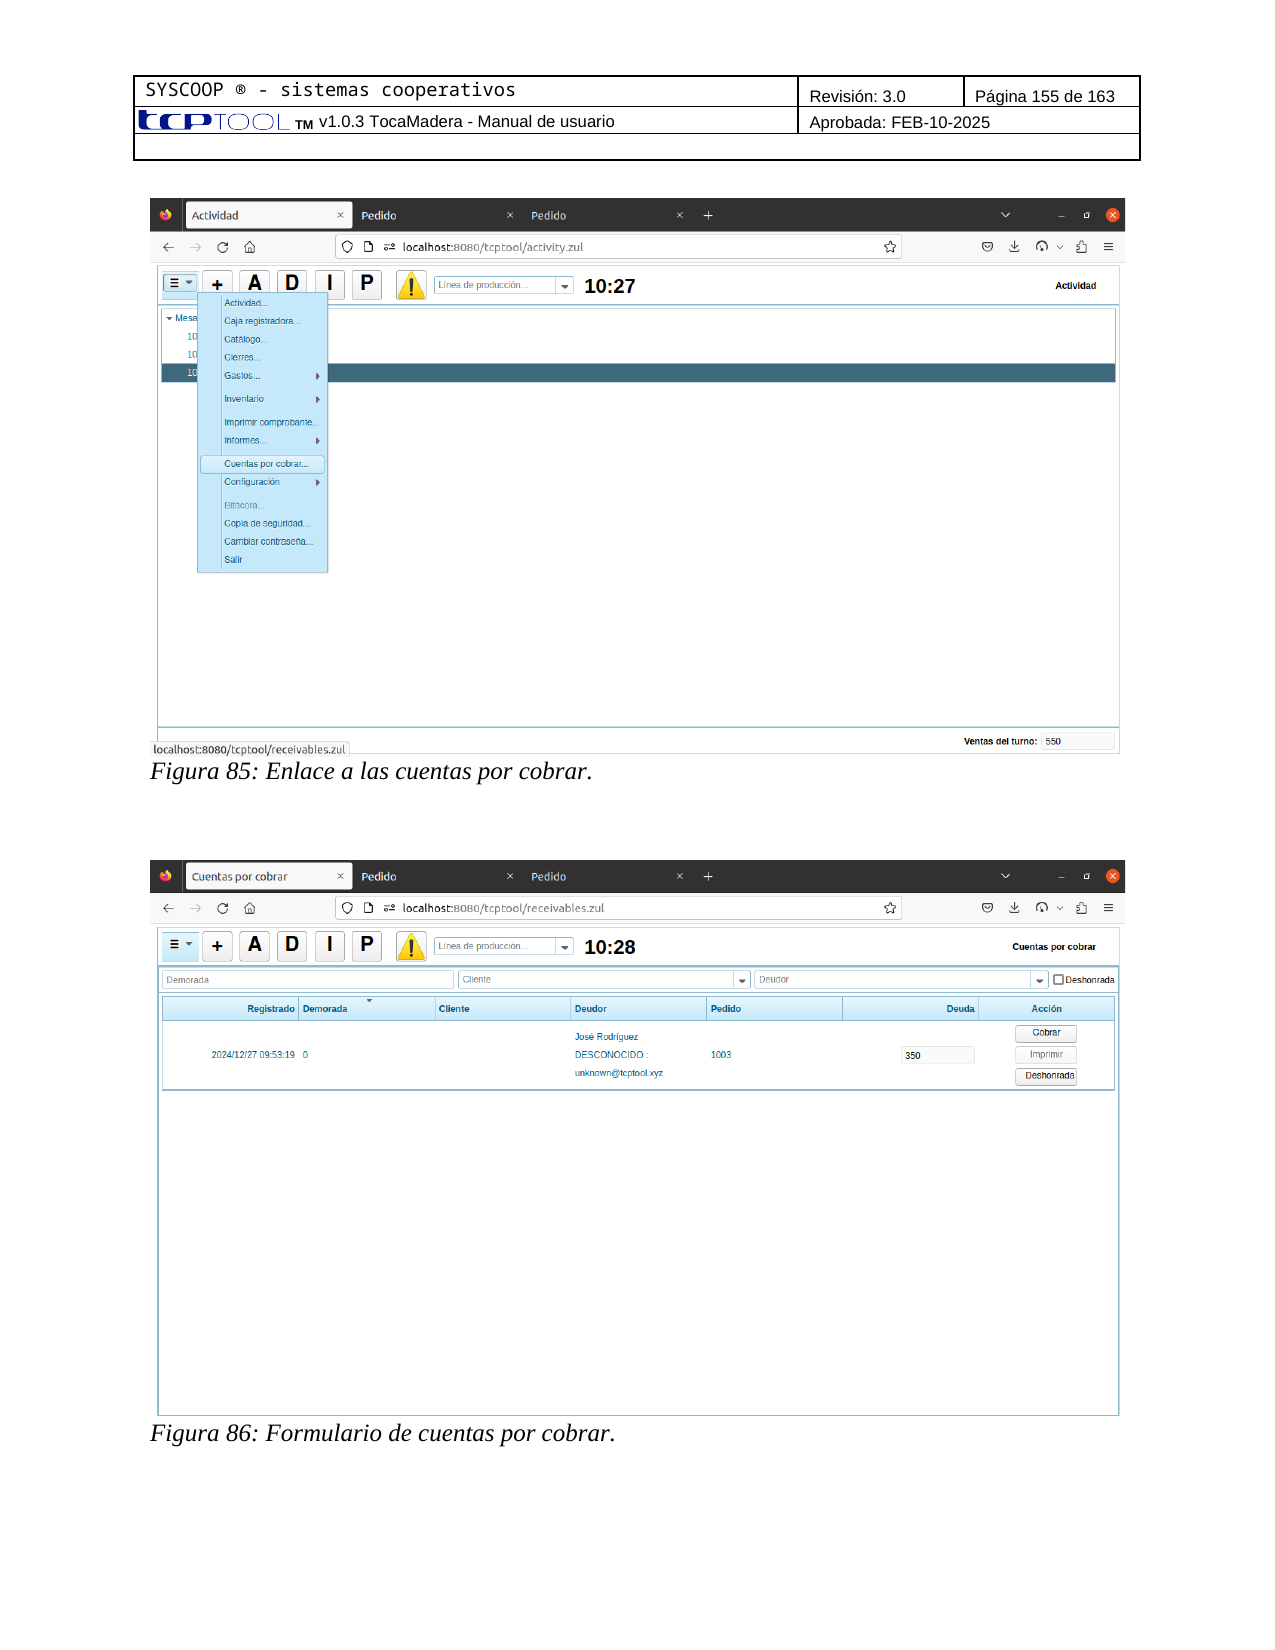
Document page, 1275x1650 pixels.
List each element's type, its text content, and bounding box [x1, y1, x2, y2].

text Figura 85: Enlace a las cuentas por cobrar. [150, 757, 1125, 785]
picture [150, 860, 1125, 1419]
picture [138, 110, 290, 130]
picture [150, 198, 1125, 757]
text Figura 86: Formulario de cuentas por cobrar. [150, 1419, 1125, 1447]
